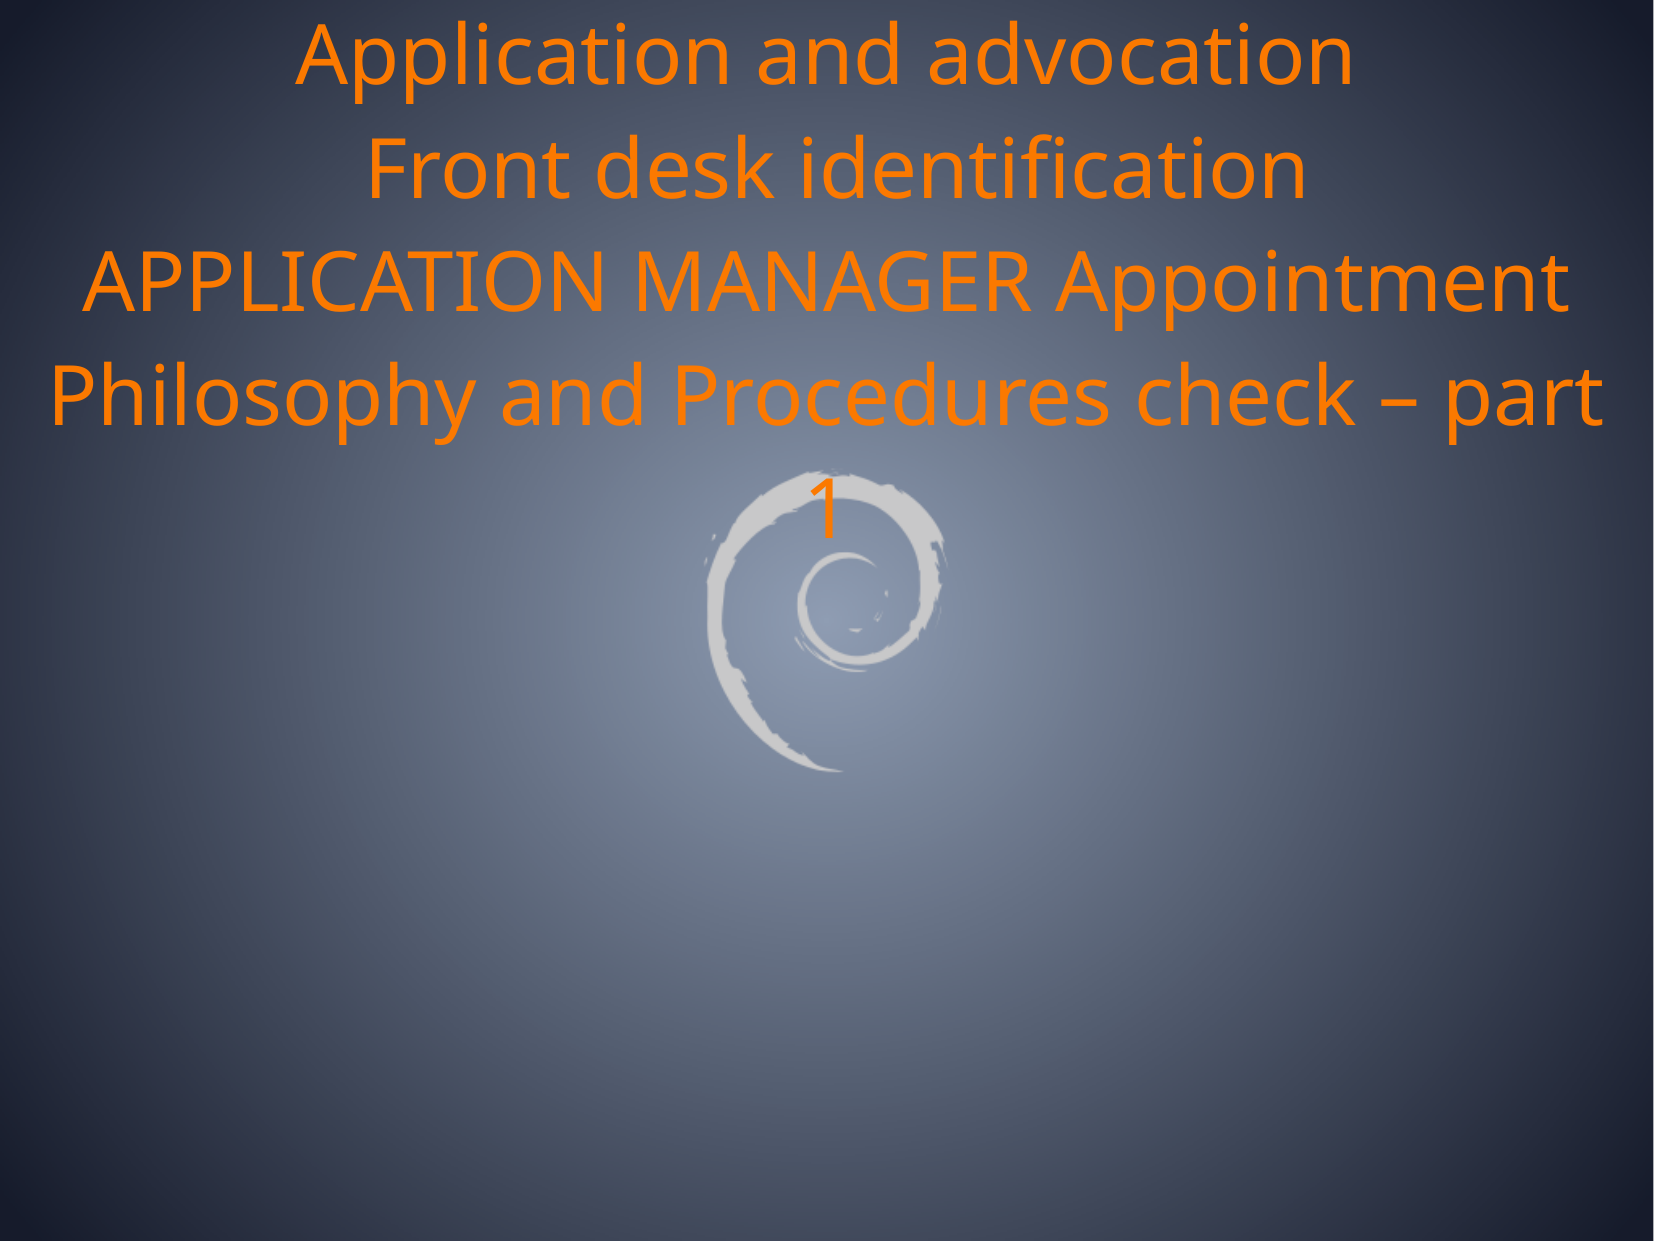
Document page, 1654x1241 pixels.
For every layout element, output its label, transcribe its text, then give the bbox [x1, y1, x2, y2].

text_box Application and advocation Front desk identification APPLICATION MANAGER Appointment Philosophy and Procedures check – part 1 [0, 0, 1654, 1241]
